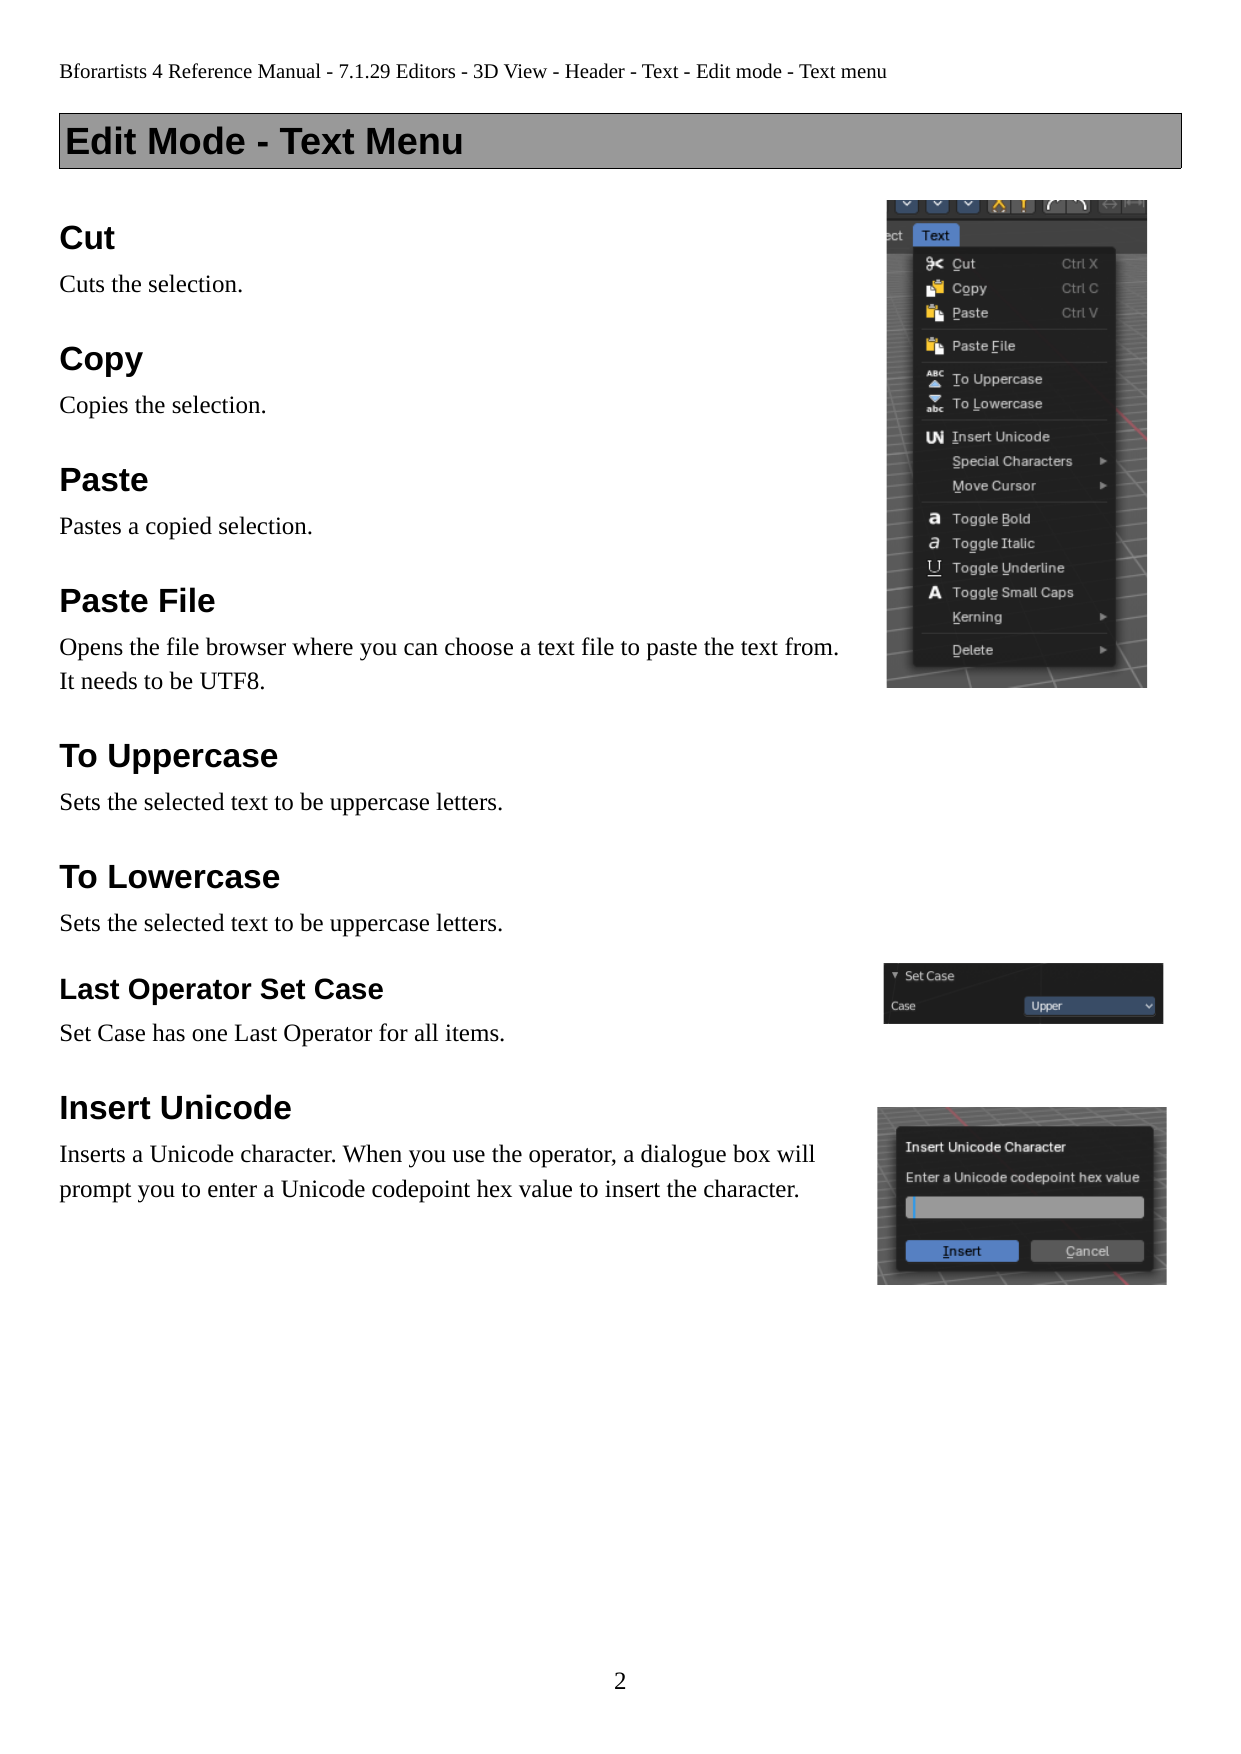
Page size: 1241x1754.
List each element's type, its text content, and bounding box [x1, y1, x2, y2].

picture [877, 1107, 1167, 1285]
subtitle [1148, 581, 1181, 619]
picture [883, 963, 1164, 1024]
picture [886, 200, 1148, 688]
subtitle [1164, 972, 1181, 1006]
text Pastes a copied selection. [59, 511, 886, 539]
subtitle Paste [59, 459, 886, 498]
text Cuts the selection. [59, 269, 886, 297]
subtitle Copy [59, 338, 886, 377]
text [1148, 511, 1181, 539]
subtitle Cut [59, 217, 886, 256]
text Inserts a Unicode character. When you use the operator, a dialogue box will prompt you to enter a Unicode codepoint hex value to insert the character. [59, 1139, 877, 1202]
text Sets the selected text to be uppercase letters. [59, 787, 1181, 816]
text Set Case has one Last Operator for all items. [59, 1018, 1181, 1047]
subtitle [1148, 338, 1181, 377]
text [1148, 390, 1181, 418]
subtitle Insert Unicode [59, 1088, 1181, 1127]
table_header Edit Mode - Text Menu [60, 114, 1181, 168]
subtitle Last Operator Set Case [59, 972, 883, 1006]
text Sets the selected text to be uppercase letters. [59, 908, 1181, 937]
subtitle [1148, 217, 1181, 256]
subtitle [1148, 459, 1181, 498]
subtitle To Uppercase [59, 736, 1181, 775]
subtitle To Lowercase [59, 857, 1181, 896]
subtitle Paste File [59, 581, 886, 619]
text Opens the file browser where you can choose a text file to paste the text from. It needs to be UTF8. [59, 632, 1181, 695]
text [1148, 269, 1181, 297]
text Copies the selection. [59, 390, 886, 418]
